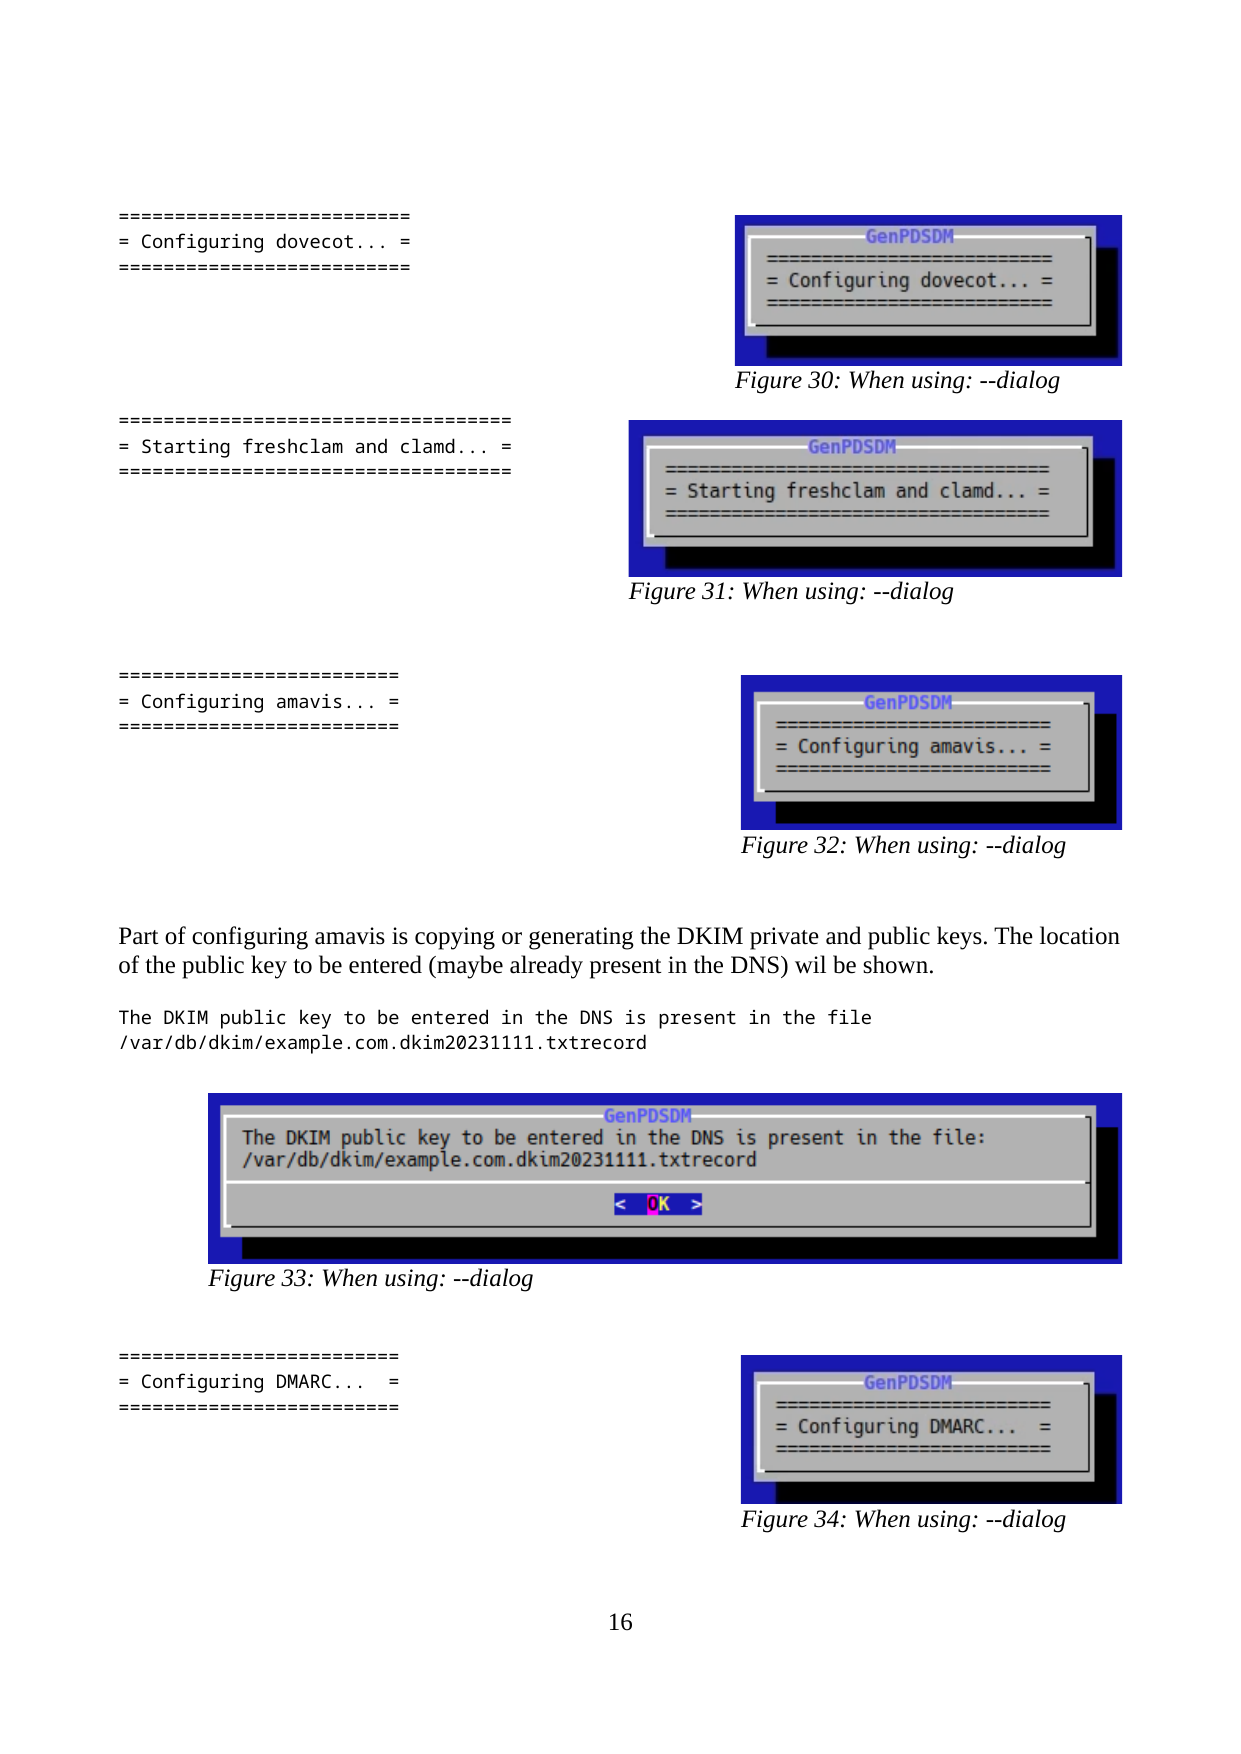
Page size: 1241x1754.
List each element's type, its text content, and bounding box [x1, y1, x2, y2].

text ========================= [118, 1394, 740, 1420]
picture [628, 420, 1123, 577]
text The DKIM public key to be entered in the DNS is present in the file /var/db/dkim/example.com.dkim20231111.txtrecord [118, 1004, 1122, 1055]
text = Configuring amavis... = [118, 688, 740, 714]
text = Configuring DMARC... = [118, 1369, 740, 1394]
text = Configuring dovecot... = [118, 229, 734, 254]
text =================================== [118, 458, 628, 484]
text ========================== [118, 203, 1122, 229]
text Figure 33: When using: --dialog [208, 1264, 1122, 1292]
text ========================= [118, 714, 740, 739]
text Figure 31: When using: --dialog [628, 577, 1122, 605]
picture [740, 1355, 1123, 1504]
text ========================= [118, 663, 1122, 688]
picture [208, 1093, 1123, 1264]
text Figure 32: When using: --dialog [741, 830, 1122, 858]
picture [740, 675, 1123, 830]
text = Starting freshclam and clamd... = [118, 433, 628, 458]
text =================================== [118, 407, 1122, 433]
text Figure 30: When using: --dialog [735, 366, 1122, 394]
picture [734, 215, 1123, 366]
text ========================= [118, 1343, 1122, 1369]
text Figure 34: When using: --dialog [741, 1504, 1122, 1533]
text Part of configuring amavis is copying or generating the DKIM private and public keys. The location of the public key to be entered (maybe already present in the DNS) wil be shown. [118, 921, 1122, 978]
text ========================== [118, 254, 734, 280]
